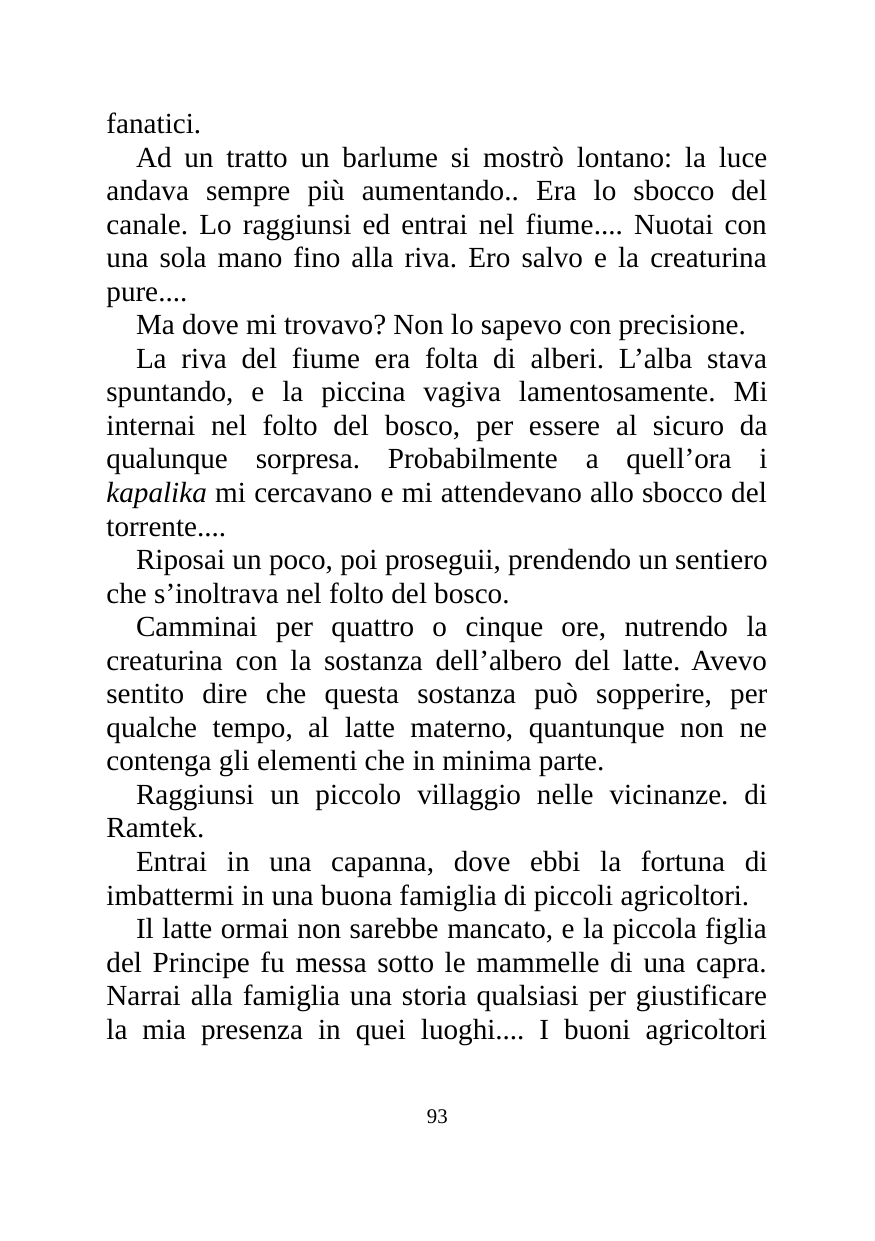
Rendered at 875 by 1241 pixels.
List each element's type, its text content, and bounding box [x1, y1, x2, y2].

text Ma dove mi trovavo? Non lo sapevo con precisione. [106, 307, 768, 341]
text Il latte ormai non sarebbe mancato, e la piccola figlia del Principe fu messa sotto le mammelle di una capra. Narrai alla famiglia una storia qualsiasi per giustificare la mia presenza in quei luoghi.... I buoni agricoltori [106, 911, 768, 1045]
text Entrai in una capanna, dove ebbi la fortuna di imbattermi in una buona famiglia di piccoli agricoltori. [106, 844, 768, 911]
text fanatici. [106, 106, 768, 140]
text Riposai un poco, poi proseguii, prendendo un sentiero che s’inoltrava nel folto del bosco. [106, 542, 768, 609]
text La riva del fiume era folta di alberi. L’alba stava spuntando, e la piccina vagiva lamentosamente. Mi internai nel folto del bosco, per essere al sicuro da qualunque sorpresa. Probabilmente a quell’ora i kapalika mi cercavano e mi attendevano allo sbocco del torrente.... [106, 341, 768, 542]
text Camminai per quattro o cinque ore, nutrendo la creaturina con la sostanza dell’albero del latte. Avevo sentito dire che questa sostanza può sopperire, per qualche tempo, al latte materno, quantunque non ne contenga gli elementi che in minima parte. [106, 609, 768, 777]
text Raggiunsi un piccolo villaggio nelle vicinanze. di Ramtek. [106, 777, 768, 844]
text Ad un tratto un barlume si mostrò lontano: la luce andava sempre più aumentando.. Era lo sbocco del canale. Lo raggiunsi ed entrai nel fiume.... Nuotai con una sola mano fino alla riva. Ero salvo e la creaturina pure.... [106, 140, 768, 307]
